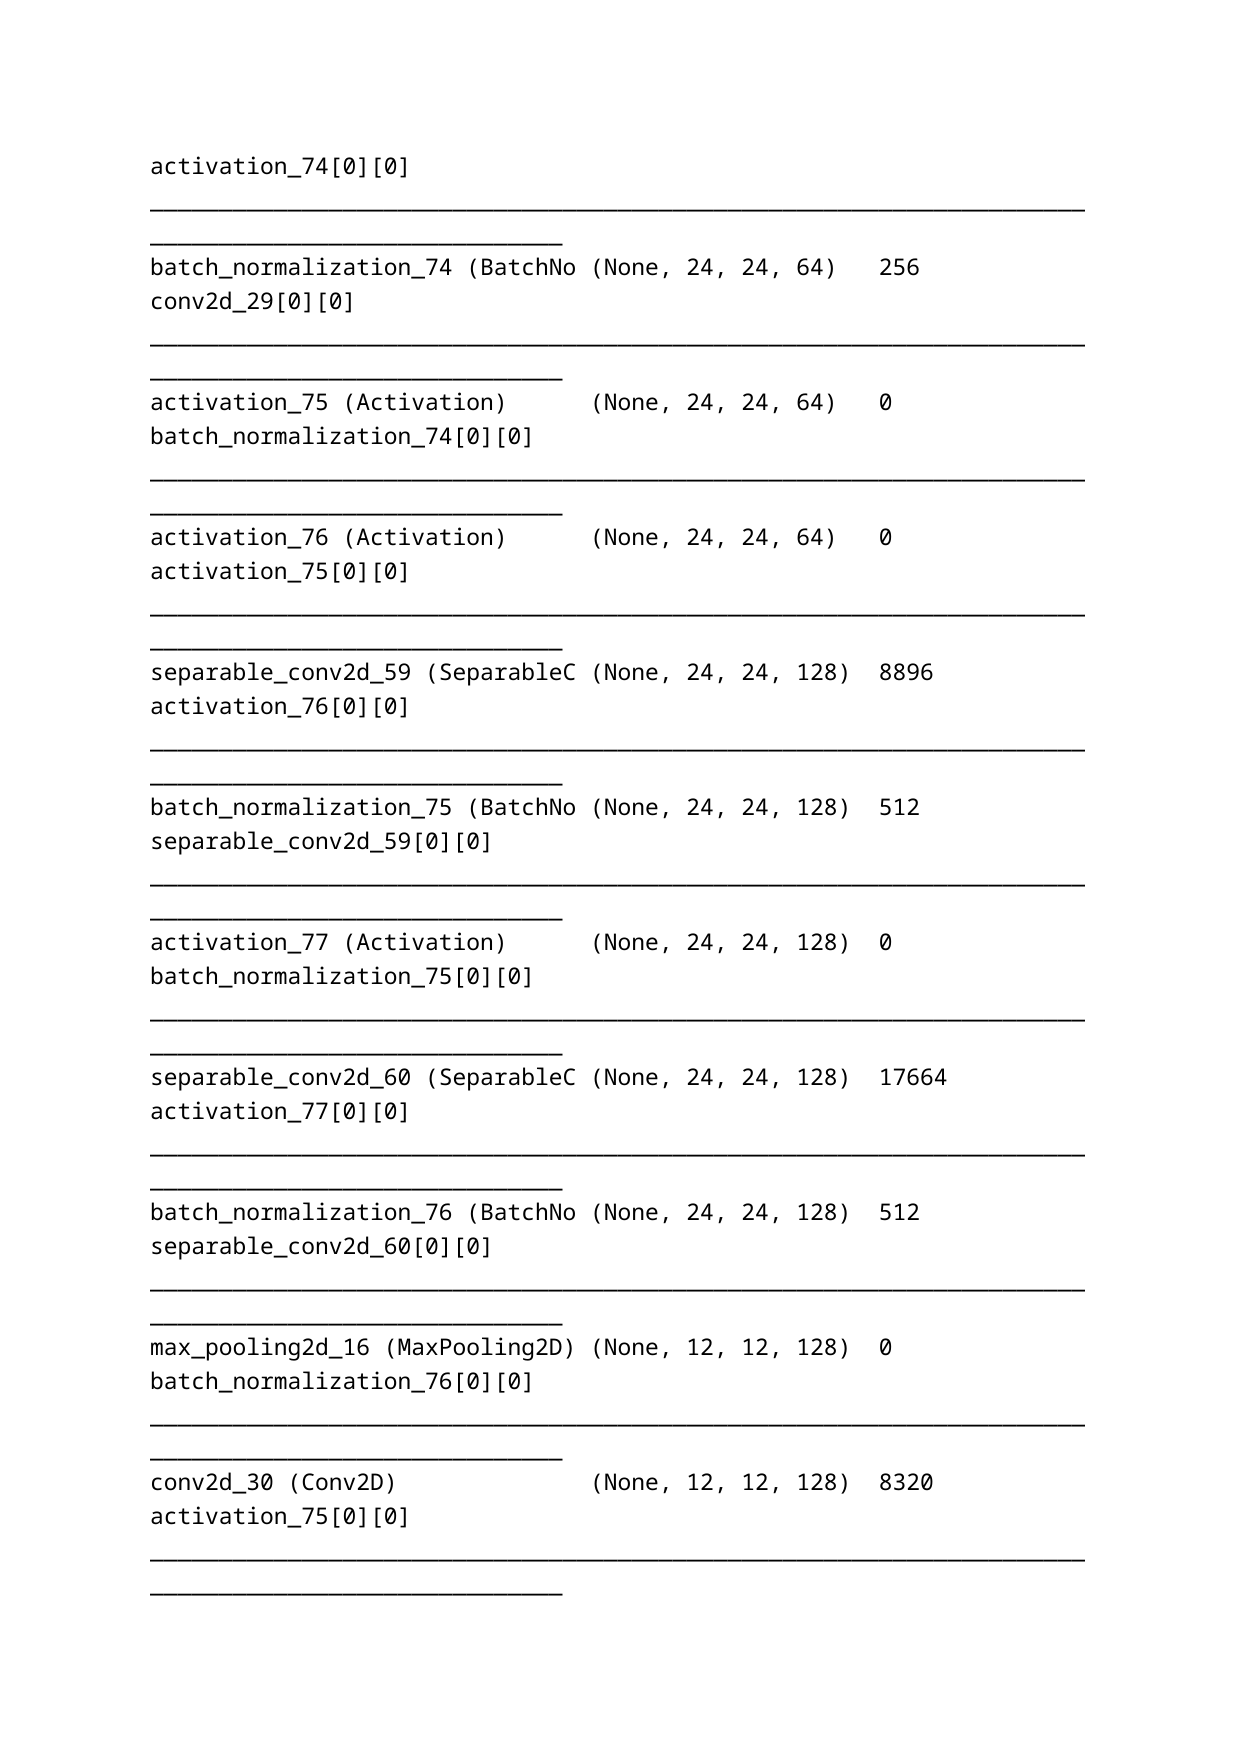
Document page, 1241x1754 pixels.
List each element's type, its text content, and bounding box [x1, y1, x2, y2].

text activation_74[0][0] __________________________________________________________________________________________________ batch_normalization_74 (BatchNo (None, 24, 24, 64) 256 conv2d_29[0][0] __________________________________________________________________________________________________ activation_75 (Activation) (None, 24, 24, 64) 0 batch_normalization_74[0][0] __________________________________________________________________________________________________ activation_76 (Activation) (None, 24, 24, 64) 0 activation_75[0][0] __________________________________________________________________________________________________ separable_conv2d_59 (SeparableC (None, 24, 24, 128) 8896 activation_76[0][0] __________________________________________________________________________________________________ batch_normalization_75 (BatchNo (None, 24, 24, 128) 512 separable_conv2d_59[0][0] __________________________________________________________________________________________________ activation_77 (Activation) (None, 24, 24, 128) 0 batch_normalization_75[0][0] __________________________________________________________________________________________________ separable_conv2d_60 (SeparableC (None, 24, 24, 128) 17664 activation_77[0][0] __________________________________________________________________________________________________ batch_normalization_76 (BatchNo (None, 24, 24, 128) 512 separable_conv2d_60[0][0] __________________________________________________________________________________________________ max_pooling2d_16 (MaxPooling2D) (None, 12, 12, 128) 0 batch_normalization_76[0][0] __________________________________________________________________________________________________ conv2d_30 (Conv2D) (None, 12, 12, 128) 8320 activation_75[0][0] __________________________________________________________________________________________________ [150, 150, 1090, 1599]
